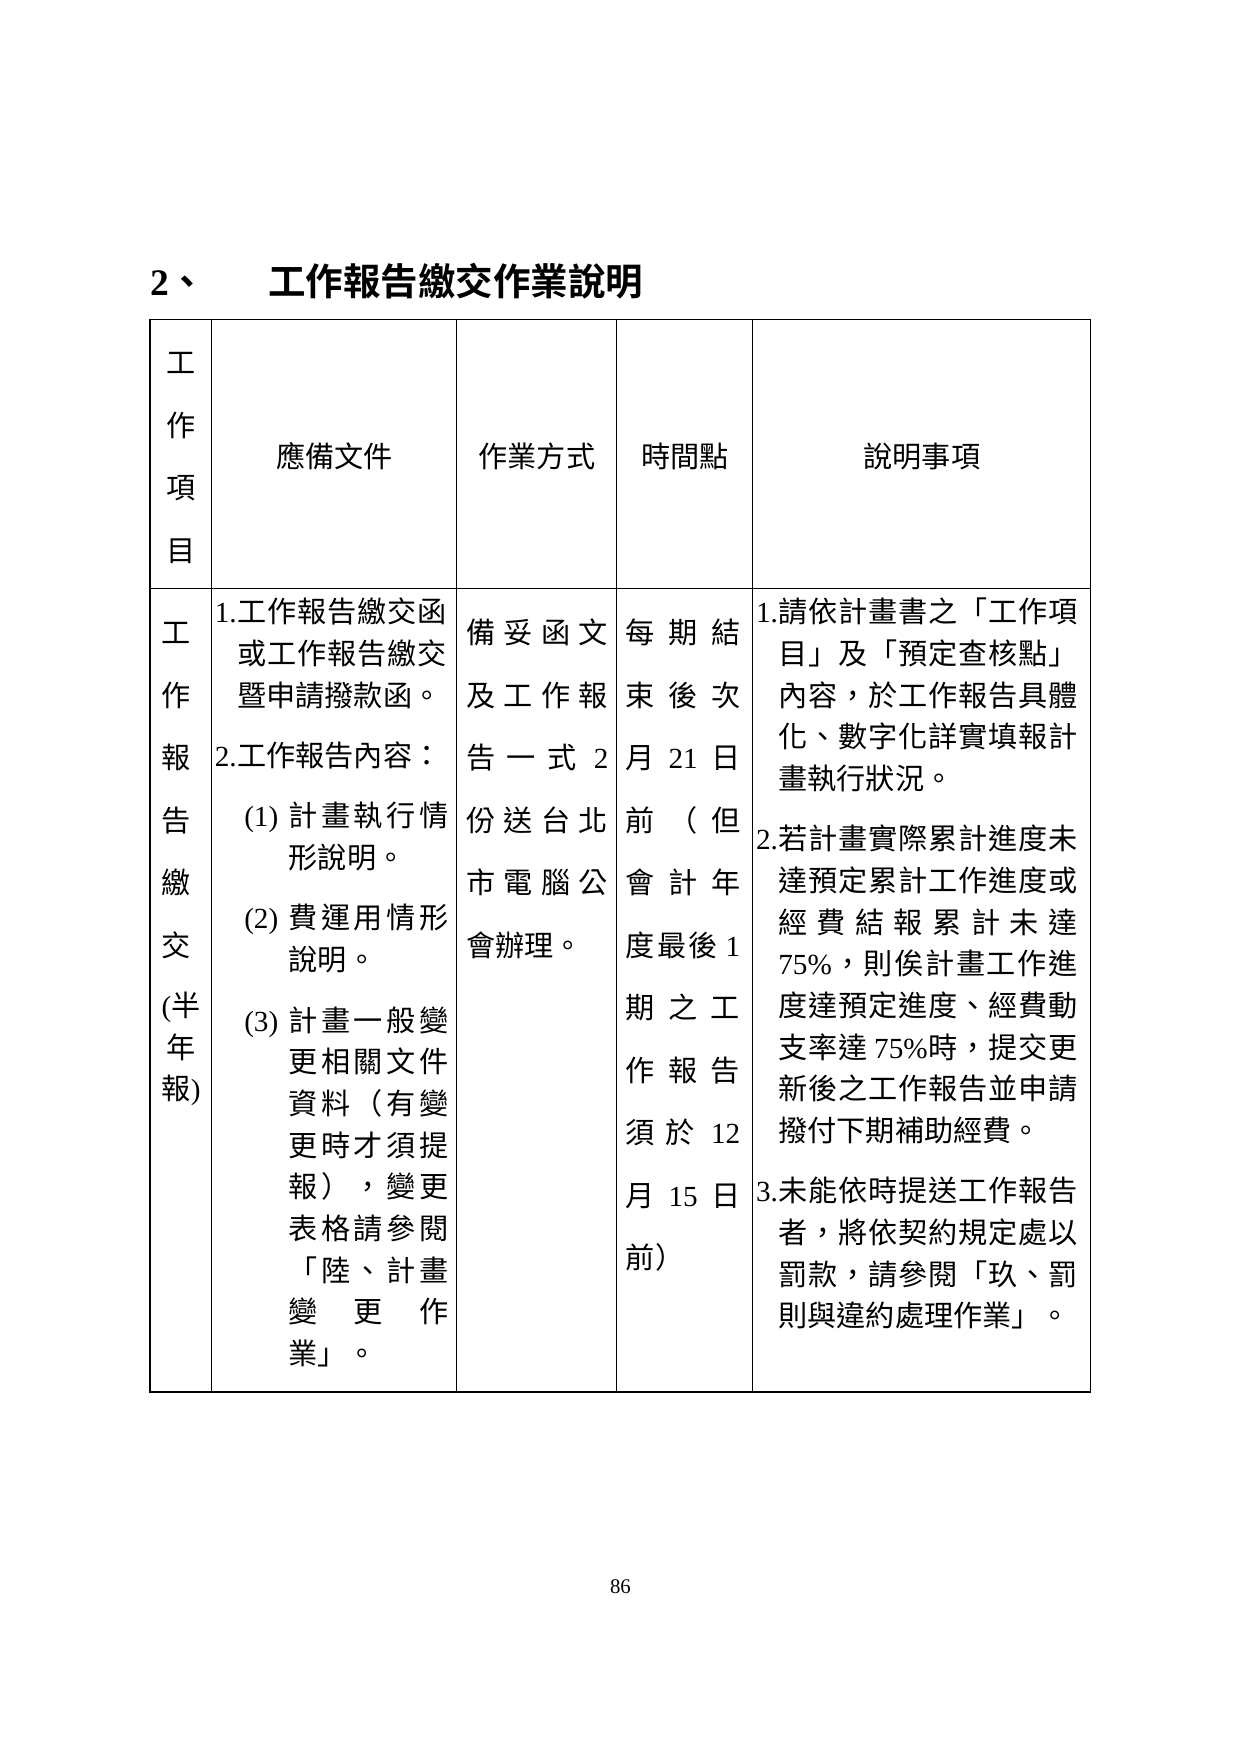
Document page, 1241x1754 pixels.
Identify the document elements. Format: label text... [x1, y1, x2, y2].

subtitle 工作報告繳交作業說明 [150, 237, 1090, 300]
table_cell 備妥函文及工作報告一式2份送台北市電腦公會辦理。 [457, 589, 616, 1391]
table_header 工作項目 [151, 320, 211, 588]
table_cell 請依計畫書之「工作項目」及「預定查核點」內容，於工作報告具體化、數字化詳實填報計畫執行狀況。 若計畫實際累計進度未達預定累計工作進度或經費結報累計未達75%，則俟計畫工作進度達預定進度、經費動支率達75%時，提交更新後之工作報告並申請撥付下期補助經費。 未能依時提送工作報告者，將依契約規定處以罰款，請參閱「玖、罰則與違約處理作業」。 [753, 589, 1090, 1391]
table_header 作業方式 [457, 320, 616, 588]
table_cell 工作報告繳交函或工作報告繳交暨申請撥款函。 工作報告內容： 計畫執行情形說明。 費運用情形說明。 計畫一般變更相關文件資料（有變更時才須提報），變更表格請參閱「陸、計畫變更作業」。 [212, 589, 456, 1391]
table_header 應備文件 [212, 320, 456, 588]
table_cell 每期結束後次月21日前（但會計年度最後1期之工作報告須於12月15日前） [617, 589, 752, 1391]
table_header 時間點 [617, 320, 752, 588]
table_cell 工作報告繳交 (半年報) [151, 589, 211, 1391]
table_header 說明事項 [753, 320, 1090, 588]
